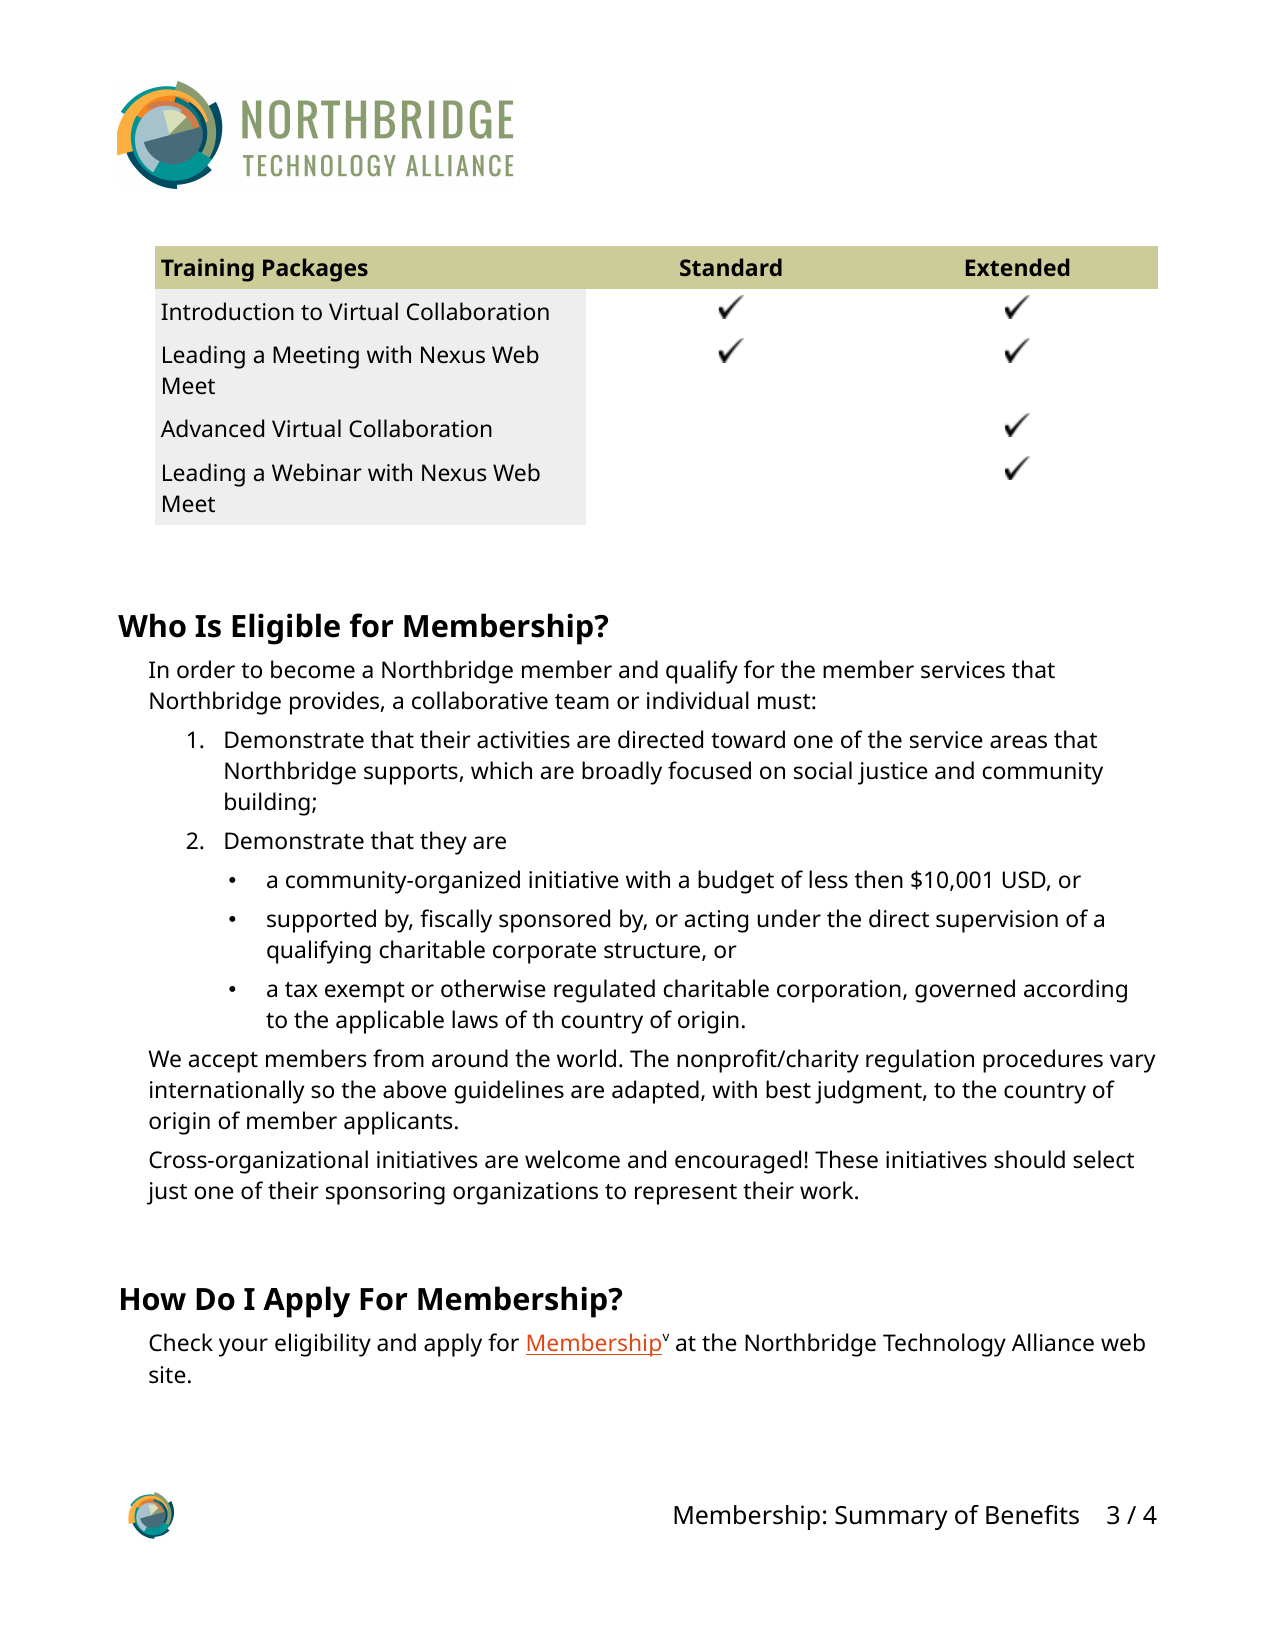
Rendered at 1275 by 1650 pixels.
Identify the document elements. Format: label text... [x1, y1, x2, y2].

picture [117, 81, 514, 189]
table_cell [876, 289, 1158, 333]
list Demonstrate that their activities are directed toward one of the service areas that Northbridge supports, which are broadly focused on social justice and community building; [186, 724, 1157, 817]
text In order to become a Northbridge member and qualify for the member services that Northbridge provides, a collaborative team or individual must: [148, 654, 1157, 716]
table_cell [876, 333, 1158, 407]
picture [1004, 338, 1030, 363]
list a community-organized initiative with a budget of less then $10,001 USD, or [228, 864, 1157, 895]
picture [1004, 456, 1030, 480]
text Check your eligibility and apply for Membership at the Northbridge Technology Alliance web site. [148, 1327, 1157, 1390]
table_cell Leading a Meeting with Nexus Web Meet [155, 333, 586, 407]
table_cell [586, 407, 876, 451]
table_header Extended [876, 246, 1158, 289]
picture [1004, 295, 1030, 319]
table_cell [876, 407, 1158, 451]
subtitle Who Is Eligible for Membership? [118, 604, 1157, 646]
list Demonstrate that they are [186, 825, 1157, 856]
table_cell [586, 289, 876, 333]
text Cross-organizational initiatives are welcome and encouraged! These initiatives should select just one of their sponsoring organizations to represent their work. [148, 1144, 1157, 1206]
table_header Standard [586, 246, 876, 289]
picture [1004, 413, 1030, 437]
table_cell Introduction to Virtual Collaboration [155, 289, 586, 333]
table_cell [876, 451, 1158, 525]
list a tax exempt or otherwise regulated charitable corporation, governed according to the applicable laws of th country of origin. [228, 972, 1157, 1035]
table_cell [586, 451, 876, 525]
list supported by, fiscally sponsored by, or acting under the direct supervision of a qualifying charitable corporate structure, or [228, 902, 1157, 965]
picture [718, 338, 744, 363]
table_cell Leading a Webinar with Nexus Web Meet [155, 451, 586, 525]
subtitle How Do I Apply For Membership? [118, 1278, 1157, 1320]
text We accept members from around the world. The nonprofit/charity regulation procedures vary internationally so the above guidelines are adapted, with best judgment, to the country of origin of member applicants. [148, 1042, 1157, 1136]
picture [128, 1492, 175, 1539]
picture [718, 295, 744, 319]
table_header Training Packages [155, 246, 586, 289]
table_cell Advanced Virtual Collaboration [155, 407, 586, 451]
table_cell [586, 333, 876, 407]
